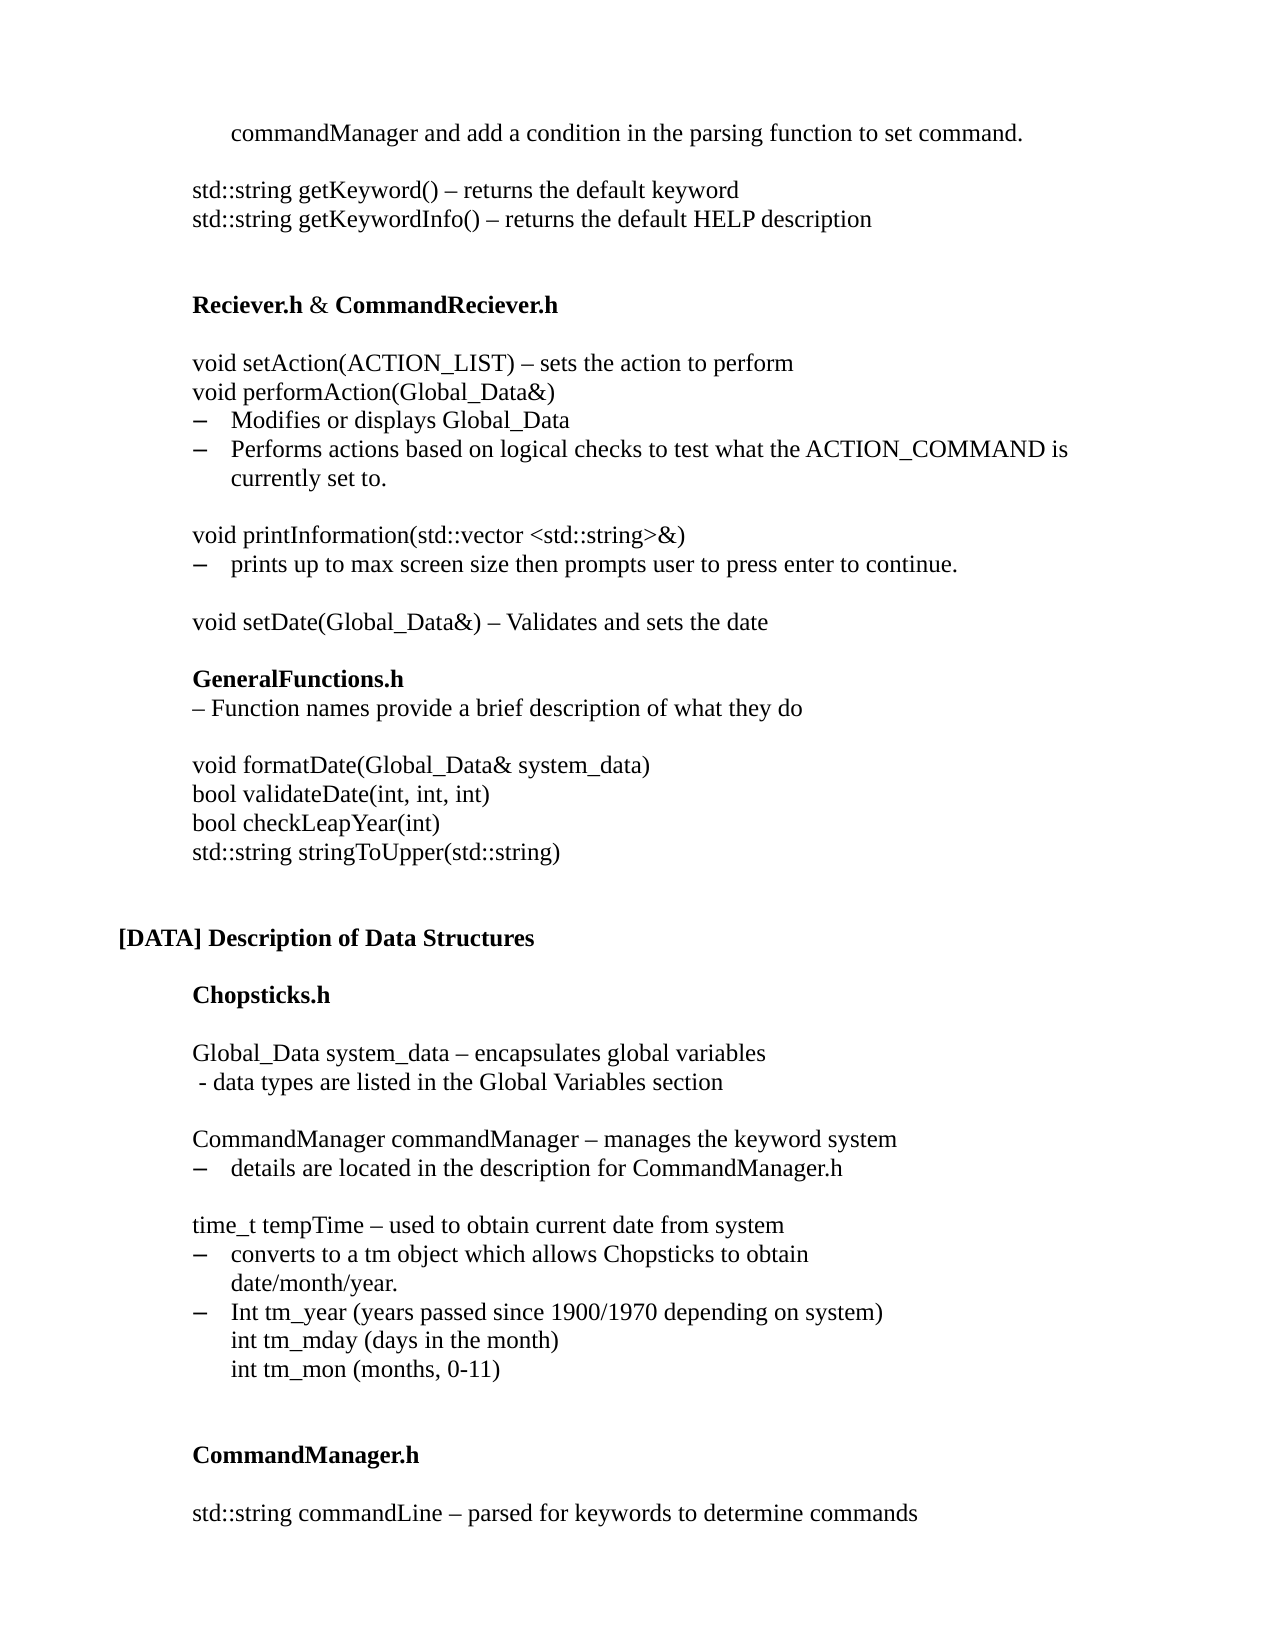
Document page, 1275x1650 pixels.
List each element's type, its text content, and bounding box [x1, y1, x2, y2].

text void setAction(ACTION_LIST) – sets the action to perform [118, 348, 1157, 377]
text [DATA] Description of Data Structures [118, 923, 1157, 952]
list Performs actions based on logical checks to test what the ACTION_COMMAND is [193, 434, 1157, 463]
list converts to a tm object which allows Chopsticks to obtain [193, 1239, 1157, 1268]
text bool checkLeapYear(int) [118, 808, 1157, 837]
list commandManager and add a condition in the parsing function to set command. [193, 118, 1157, 147]
text void formatDate(Global_Data& system_data) [118, 751, 1157, 779]
text Chopsticks.h [118, 981, 1157, 1009]
list details are located in the description for CommandManager.h [193, 1153, 1157, 1182]
text std::string getKeywordInfo() – returns the default HELP description [118, 204, 1157, 233]
text std::string commandLine – parsed for keywords to determine commands [118, 1498, 1157, 1527]
list currently set to. [193, 463, 1157, 492]
text void performAction(Global_Data&) [118, 377, 1157, 406]
list int tm_mday (days in the month) [193, 1326, 1157, 1354]
list prints up to max screen size then prompts user to press enter to continue. [193, 549, 1157, 578]
text – Function names provide a brief description of what they do [118, 693, 1157, 722]
text std::string stringToUpper(std::string) [118, 837, 1157, 894]
list Modifies or displays Global_Data [193, 406, 1157, 434]
text time_t tempTime – used to obtain current date from system [118, 1211, 1157, 1239]
text Global_Data system_data – encapsulates global variables [118, 1038, 1157, 1067]
text CommandManager.h [118, 1441, 1157, 1469]
list Int tm_year (years passed since 1900/1970 depending on system) [193, 1297, 1157, 1326]
text - data types are listed in the Global Variables section [118, 1067, 1157, 1096]
text bool validateDate(int, int, int) [118, 779, 1157, 808]
text Reciever.h & CommandReciever.h [118, 291, 1157, 319]
text std::string getKeyword() – returns the default keyword [118, 176, 1157, 204]
list date/month/year. [193, 1268, 1157, 1297]
text void setDate(Global_Data&) – Validates and sets the date GeneralFunctions.h [118, 607, 1157, 693]
text CommandManager commandManager – manages the keyword system [118, 1124, 1157, 1153]
text void printInformation(std::vector <std::string>&) [118, 521, 1157, 549]
list int tm_mon (months, 0-11) [193, 1354, 1157, 1383]
